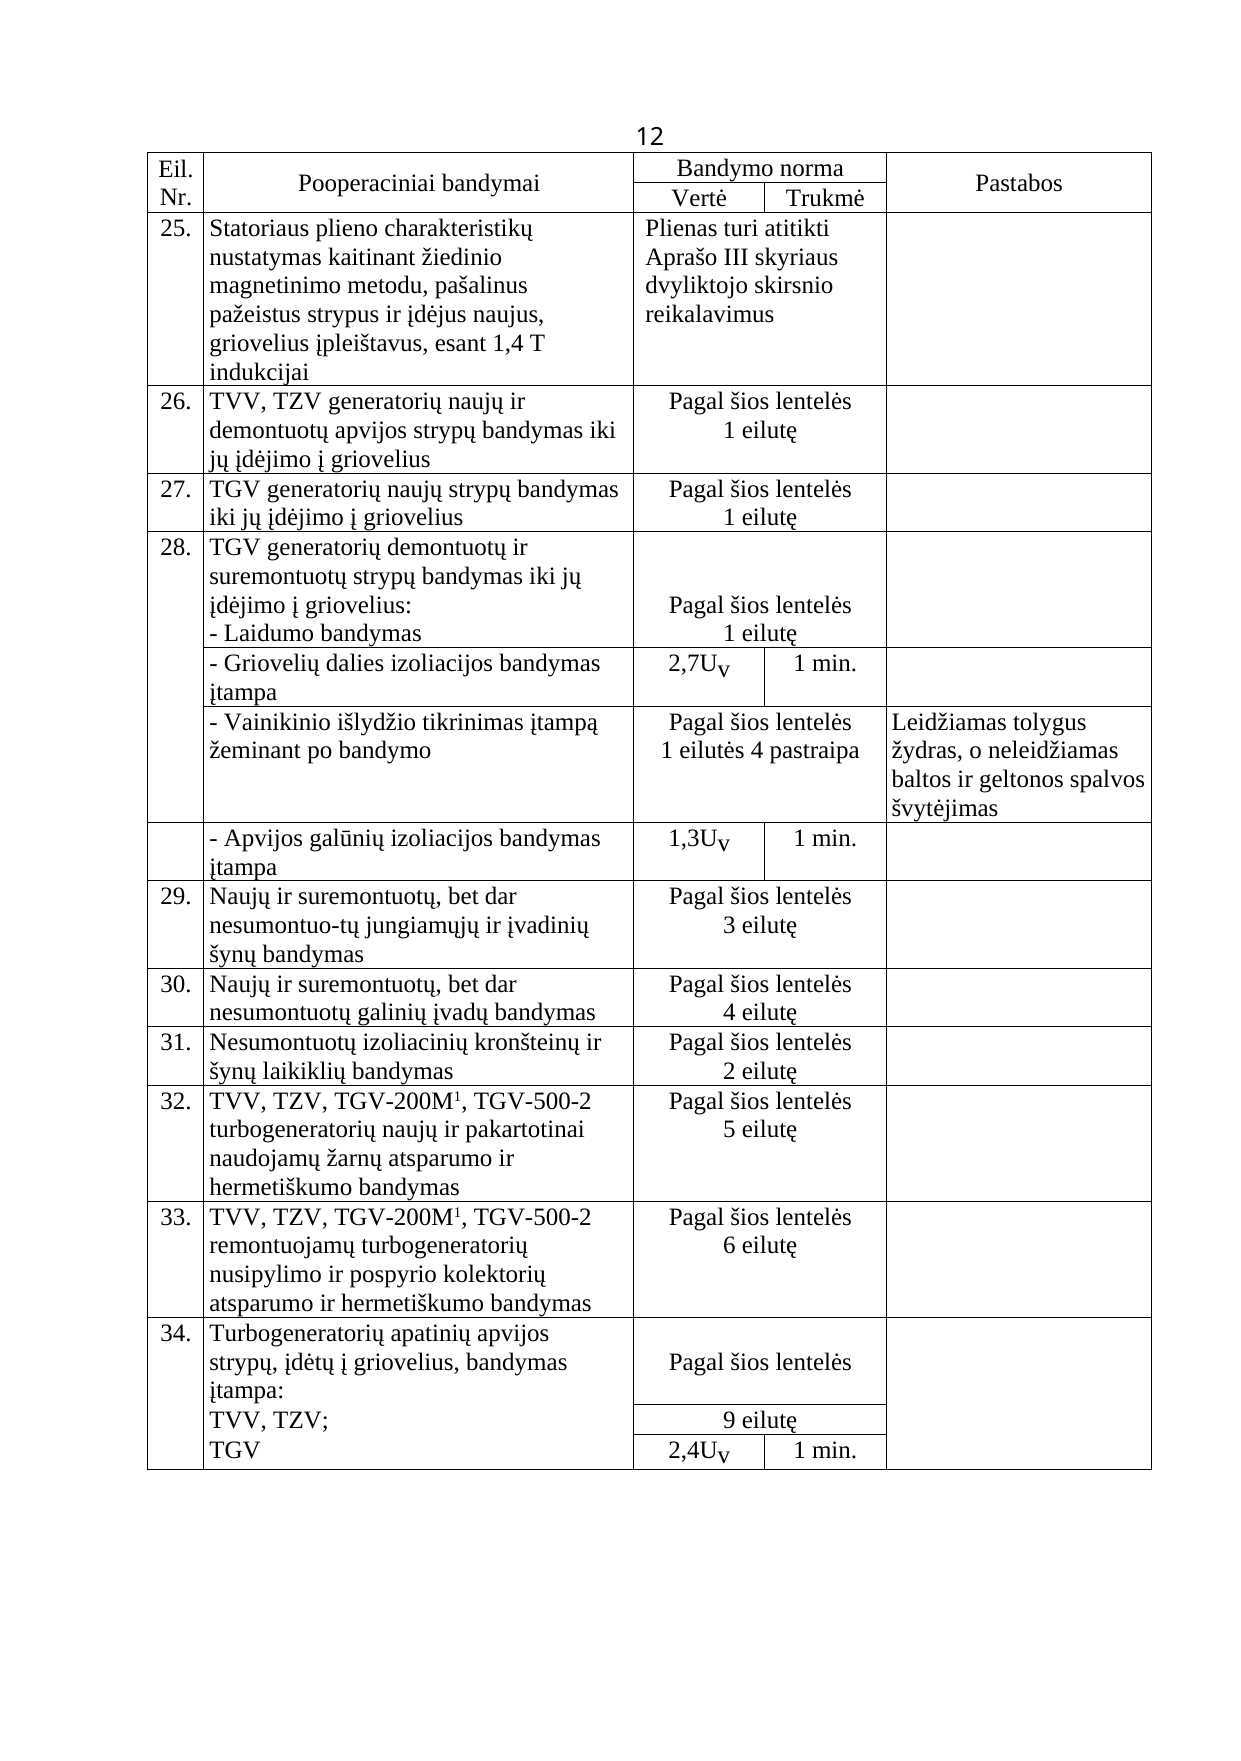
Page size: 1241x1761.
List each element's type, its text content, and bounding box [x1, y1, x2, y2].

table_cell Trukmė [765, 183, 886, 212]
table_header Pastabos [887, 153, 1151, 212]
table_cell Pagal šios lentelės 4 eilutę [634, 969, 886, 1026]
table_cell Naujų ir suremontuotų, bet dar nesumontuotų galinių įvadų bandymas [204, 969, 633, 1026]
table_cell - Griovelių dalies izoliacijos bandymas įtampa [204, 648, 633, 706]
table_cell [887, 1202, 1151, 1317]
table_cell Statoriaus plieno charakteristikų nustatymas kaitinant žiedinio magnetinimo metodu, pašalinus pažeistus strypus ir įdėjus naujus, griovelius įpleištavus, esant 1,4 T indukcijai [204, 213, 633, 385]
table_cell 2,4Uv [634, 1435, 764, 1469]
table_cell 2,7Uv [634, 648, 764, 706]
table_cell [887, 881, 1151, 968]
table_cell 33. [148, 1202, 203, 1317]
table_cell [148, 647, 203, 706]
table_cell Pagal šios lentelės [634, 532, 886, 618]
table_cell Turbogeneratorių apatinių apvijos strypų, įdėtų į griovelius, bandymas įtampa: [204, 1318, 633, 1404]
table_cell [887, 969, 1151, 1026]
table_header Eil. Nr. [148, 153, 203, 212]
table_cell 34. [148, 1318, 203, 1404]
table_cell [148, 706, 203, 822]
table_cell 30. [148, 969, 203, 1026]
table_cell TGV generatorių demontuotų ir suremontuotų strypų bandymas iki jų įdėjimo į griovelius: [204, 532, 633, 618]
table_cell Pagal šios lentelės 1 eilutę [634, 474, 886, 531]
table_cell Naujų ir suremontuotų, bet dar nesumontuo-tų jungiamųjų ir įvadinių šynų bandymas [204, 881, 633, 968]
table_cell 1 eilutę [634, 619, 886, 647]
table_cell [887, 823, 1151, 880]
table_cell TVV, TZV generatorių naujų ir demontuotų apvijos strypų bandymas iki jų įdėjimo į griovelius [204, 386, 633, 473]
table_cell [887, 619, 1151, 647]
table_cell [148, 619, 203, 647]
table_cell 29. [148, 881, 203, 968]
table_cell Pagal šios lentelės 5 eilutę [634, 1086, 886, 1201]
table_cell 26. [148, 386, 203, 473]
table_cell 25. [148, 213, 203, 385]
table_cell 1,3Uv [634, 823, 764, 880]
table_cell 1 min. [765, 823, 886, 880]
table_cell [148, 823, 203, 880]
table_cell 1 min. [765, 648, 886, 706]
table_cell [887, 1086, 1151, 1201]
table_cell Leidžiamas tolygus žydras, o neleidžiamas baltos ir geltonos spalvos švytėjimas [887, 707, 1151, 822]
table_cell [887, 386, 1151, 473]
table_cell [887, 1318, 1151, 1404]
table_cell Pagal šios lentelės 1 eilutės 4 pastraipa [634, 707, 886, 822]
table_cell Nesumontuotų izoliacinių kronšteinų ir šynų laikiklių bandymas [204, 1027, 633, 1085]
table_cell TGV generatorių naujų strypų bandymas iki jų įdėjimo į griovelius [204, 474, 633, 531]
table_cell Pagal šios lentelės 1 eilutę [634, 386, 886, 473]
table_cell [887, 648, 1151, 706]
table_cell 32. [148, 1086, 203, 1201]
table_cell [148, 1434, 203, 1469]
table_cell 1 min. [765, 1435, 886, 1469]
table_cell 28. [148, 532, 203, 618]
table_cell [887, 532, 1151, 618]
table_cell Pagal šios lentelės 3 eilutę [634, 881, 886, 968]
table_cell TVV, TZV, TGV-200M1, TGV-500-2 remontuojamų turbogeneratorių nusipylimo ir pospyrio kolektorių atsparumo ir hermetiškumo bandymas [204, 1202, 633, 1317]
table_cell - Apvijos galūnių izoliacijos bandymas įtampa [204, 823, 633, 880]
table_cell Pagal šios lentelės 6 eilutę [634, 1202, 886, 1317]
table_cell TVV, TZV; [204, 1404, 633, 1434]
table_cell 9 eilutę [634, 1405, 886, 1434]
table_cell TVV, TZV, TGV-200M1, TGV-500-2 turbogeneratorių naujų ir pakartotinai naudojamų žarnų atsparumo ir hermetiškumo bandymas [204, 1086, 633, 1201]
table_cell Plienas turi atitikti Aprašo III skyriaus dvyliktojo skirsnio reikalavimus [634, 213, 886, 385]
table_cell [887, 1434, 1151, 1469]
table_cell 31. [148, 1027, 203, 1085]
table_cell 27. [148, 474, 203, 531]
table_cell Vertė [634, 183, 764, 212]
table_cell TGV [204, 1434, 633, 1469]
table_header Bandymo norma [634, 153, 886, 182]
table_cell Pagal šios lentelės [634, 1318, 886, 1404]
table_cell [887, 1027, 1151, 1085]
table_header Pooperaciniai bandymai [204, 153, 633, 212]
table_cell [887, 213, 1151, 385]
table_cell [887, 1404, 1151, 1434]
table_cell - Laidumo bandymas [204, 619, 633, 647]
table_cell - Vainikinio išlydžio tikrinimas įtampą žeminant po bandymo [204, 707, 633, 822]
table_cell [148, 1404, 203, 1434]
table_cell Pagal šios lentelės 2 eilutę [634, 1027, 886, 1085]
table_cell [887, 474, 1151, 531]
